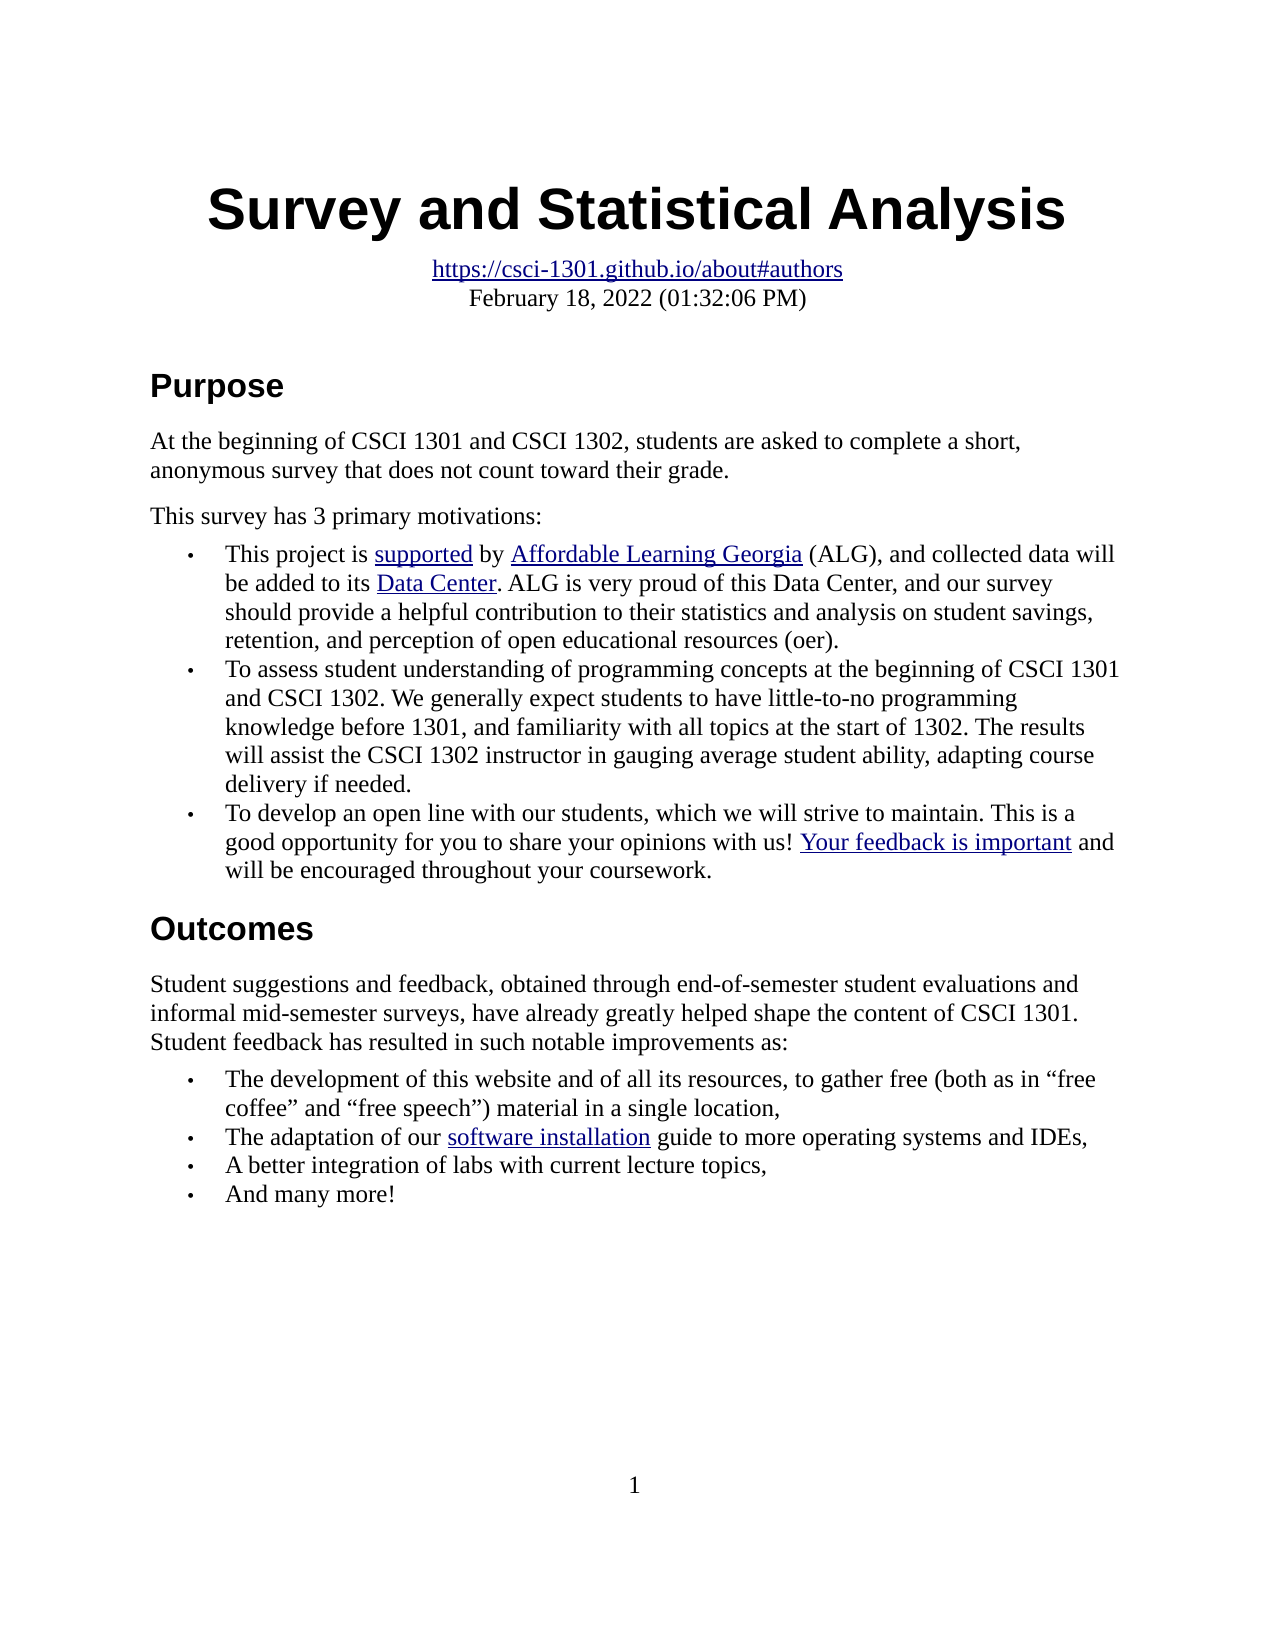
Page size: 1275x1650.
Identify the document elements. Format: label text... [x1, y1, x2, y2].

list And many more! [187, 1179, 1125, 1208]
title Survey and Statistical Analysis [150, 175, 1125, 242]
list The adaptation of our software installation guide to more operating systems and IDEs, [187, 1122, 1125, 1151]
list A better integration of labs with current lecture topics, [187, 1151, 1125, 1179]
list The development of this website and of all its resources, to gather free (both as in “free coffee” and “free speech”) material in a single location, [187, 1064, 1125, 1122]
list To assess student understanding of programming concepts at the beginning of CSCI 1301 and CSCI 1302. We generally expect students to have little-to-no programming knowledge before 1301, and familiarity with all topics at the start of 1302. The results will assist the CSCI 1302 instructor in gauging average student ability, adapting course delivery if needed. [187, 654, 1125, 798]
list This project is supported by Affordable Learning Georgia (ALG), and collected data will be added to its Data Center. ALG is very proud of this Data Center, and our survey should provide a helpful contribution to their statistics and analysis on student savings, retention, and perception of open educational resources (oer). [187, 539, 1125, 654]
subtitle Purpose [150, 366, 1125, 404]
text https://csci-1301.github.io/about#authors [150, 254, 1125, 283]
text This survey has 3 primary motivations: [150, 501, 1125, 530]
text At the beginning of CSCI 1301 and CSCI 1302, students are asked to complete a short, anonymous survey that does not count toward their grade. [150, 426, 1125, 483]
text February 18, 2022 (01:32:06 PM) [150, 283, 1125, 312]
text Student suggestions and feedback, obtained through end-of-semester student evaluations and informal mid-semester surveys, have already greatly helped shape the content of CSCI 1301. Student feedback has resulted in such notable improvements as: [150, 969, 1125, 1055]
subtitle Outcomes [150, 909, 1125, 948]
list To develop an open line with our students, which we will strive to maintain. This is a good opportunity for you to share your opinions with us! Your feedback is important and will be encouraged throughout your coursework. [187, 798, 1125, 884]
